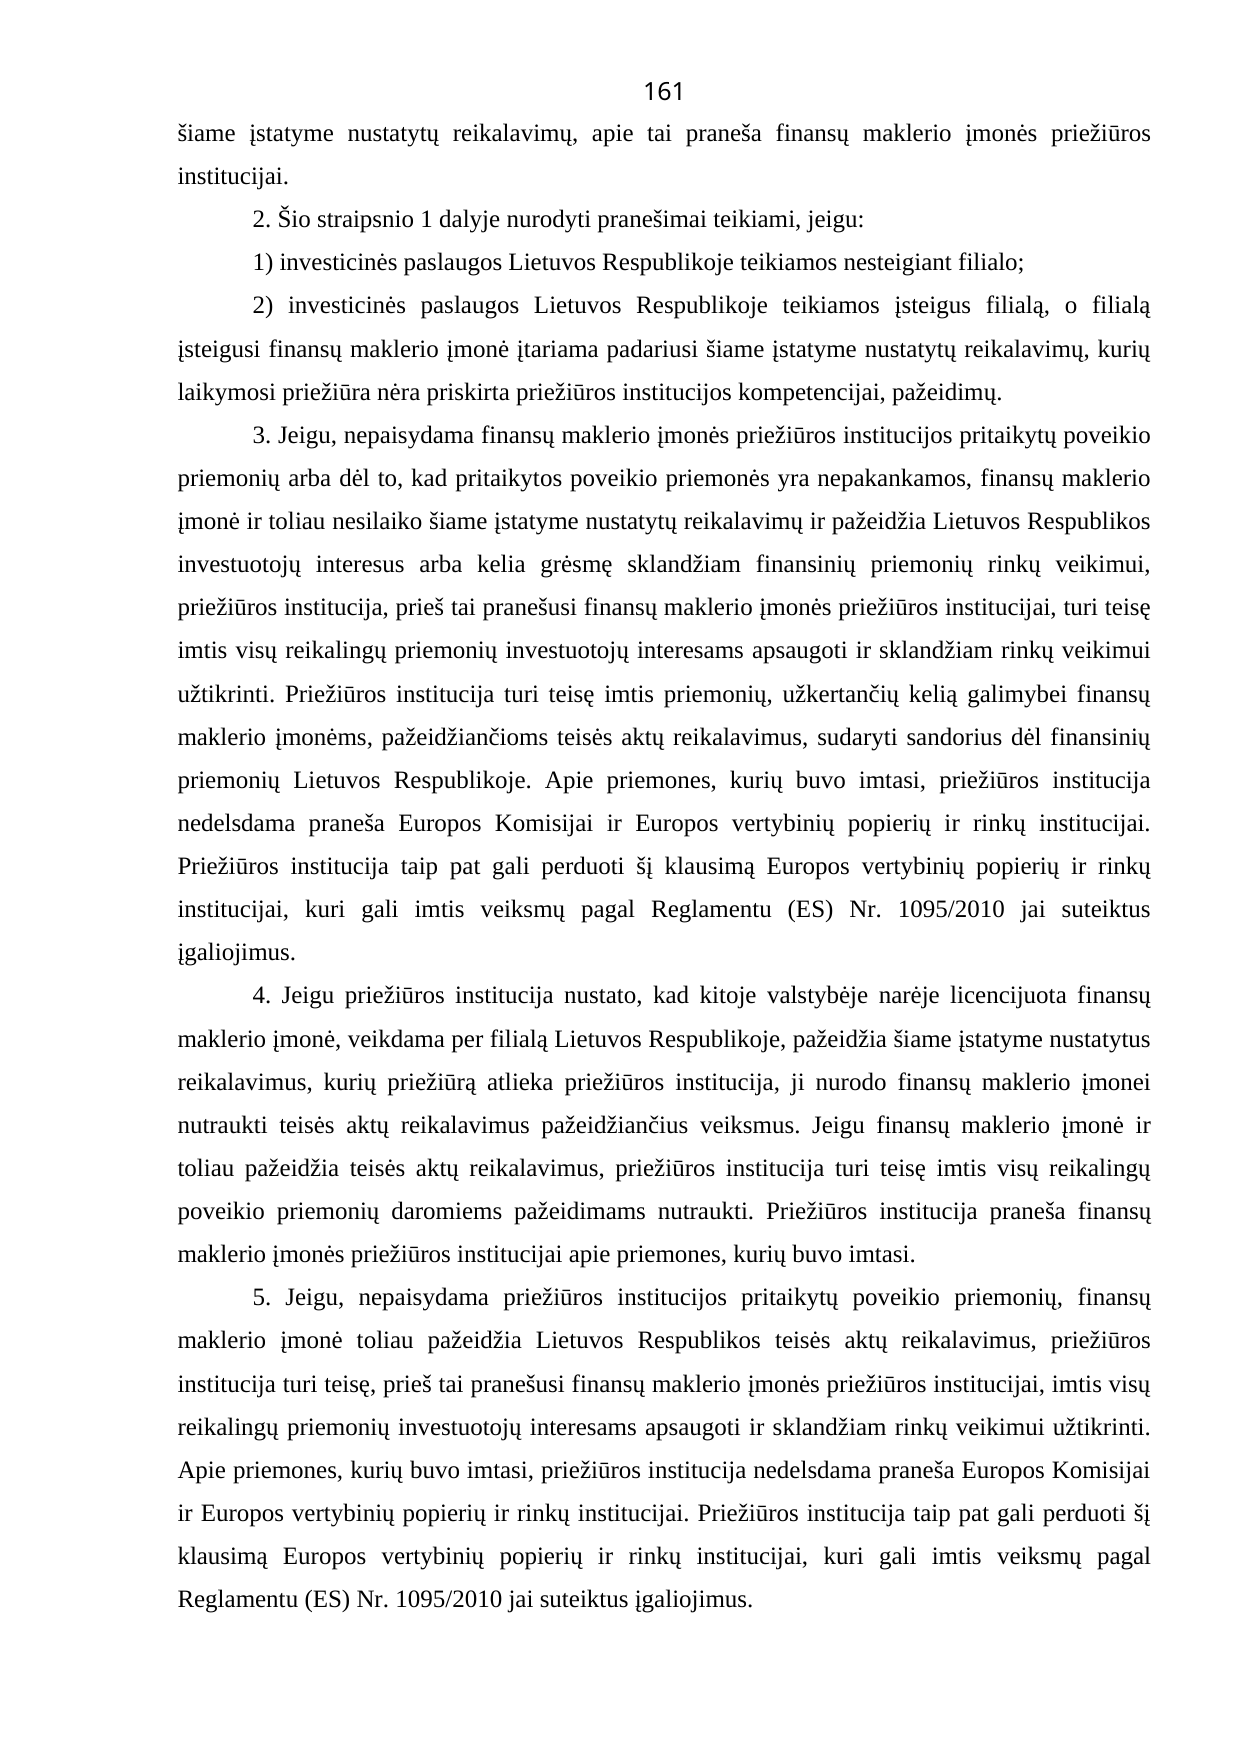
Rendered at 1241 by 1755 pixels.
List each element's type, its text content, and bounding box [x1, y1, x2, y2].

text 1) investicinės paslaugos Lietuvos Respublikoje teikiamos nesteigiant filialo; [177, 247, 1152, 276]
text 4. Jeigu priežiūros institucija nustato, kad kitoje valstybėje narėje licencijuota finansų maklerio įmonė, veikdama per filialą Lietuvos Respublikoje, pažeidžia šiame įstatyme nustatytus reikalavimus, kurių priežiūrą atlieka priežiūros institucija, ji nurodo finansų maklerio įmonei nutraukti teisės aktų reikalavimus pažeidžiančius veiksmus. Jeigu finansų maklerio įmonė ir toliau pažeidžia teisės aktų reikalavimus, priežiūros institucija turi teisę imtis visų reikalingų poveikio priemonių daromiems pažeidimams nutraukti. Priežiūros institucija praneša finansų maklerio įmonės priežiūros institucijai apie priemones, kurių buvo imtasi. [177, 981, 1152, 1268]
text 2. Šio straipsnio 1 dalyje nurodyti pranešimai teikiami, jeigu: [177, 204, 1152, 233]
text 2) investicinės paslaugos Lietuvos Respublikoje teikiamos įsteigus filialą, o filialą įsteigusi finansų maklerio įmonė įtariama padariusi šiame įstatyme nustatytų reikalavimų, kurių laikymosi priežiūra nėra priskirta priežiūros institucijos kompetencijai, pažeidimų. [177, 291, 1152, 406]
text 3. Jeigu, nepaisydama finansų maklerio įmonės priežiūros institucijos pritaikytų poveikio priemonių arba dėl to, kad pritaikytos poveikio priemonės yra nepakankamos, finansų maklerio įmonė ir toliau nesilaiko šiame įstatyme nustatytų reikalavimų ir pažeidžia Lietuvos Respublikos investuotojų interesus arba kelia grėsmę sklandžiam finansinių priemonių rinkų veikimui, priežiūros institucija, prieš tai pranešusi finansų maklerio įmonės priežiūros institucijai, turi teisę imtis visų reikalingų priemonių investuotojų interesams apsaugoti ir sklandžiam rinkų veikimui užtikrinti. Priežiūros institucija turi teisę imtis priemonių, užkertančių kelią galimybei finansų maklerio įmonėms, pažeidžiančioms teisės aktų reikalavimus, sudaryti sandorius dėl finansinių priemonių Lietuvos Respublikoje. Apie priemones, kurių buvo imtasi, priežiūros institucija nedelsdama praneša Europos Komisijai ir Europos vertybinių popierių ir rinkų institucijai. Priežiūros institucija taip pat gali perduoti šį klausimą Europos vertybinių popierių ir rinkų institucijai, kuri gali imtis veiksmų pagal Reglamentu (ES) Nr. 1095/2010 jai suteiktus įgaliojimus. [177, 420, 1152, 966]
text šiame įstatyme nustatytų reikalavimų, apie tai praneša finansų maklerio įmonės priežiūros institucijai. [177, 118, 1152, 190]
text 5. Jeigu, nepaisydama priežiūros institucijos pritaikytų poveikio priemonių, finansų maklerio įmonė toliau pažeidžia Lietuvos Respublikos teisės aktų reikalavimus, priežiūros institucija turi teisę, prieš tai pranešusi finansų maklerio įmonės priežiūros institucijai, imtis visų reikalingų priemonių investuotojų interesams apsaugoti ir sklandžiam rinkų veikimui užtikrinti. Apie priemones, kurių buvo imtasi, priežiūros institucija nedelsdama praneša Europos Komisijai ir Europos vertybinių popierių ir rinkų institucijai. Priežiūros institucija taip pat gali perduoti šį klausimą Europos vertybinių popierių ir rinkų institucijai, kuri gali imtis veiksmų pagal Reglamentu (ES) Nr. 1095/2010 jai suteiktus įgaliojimus. [177, 1282, 1152, 1613]
